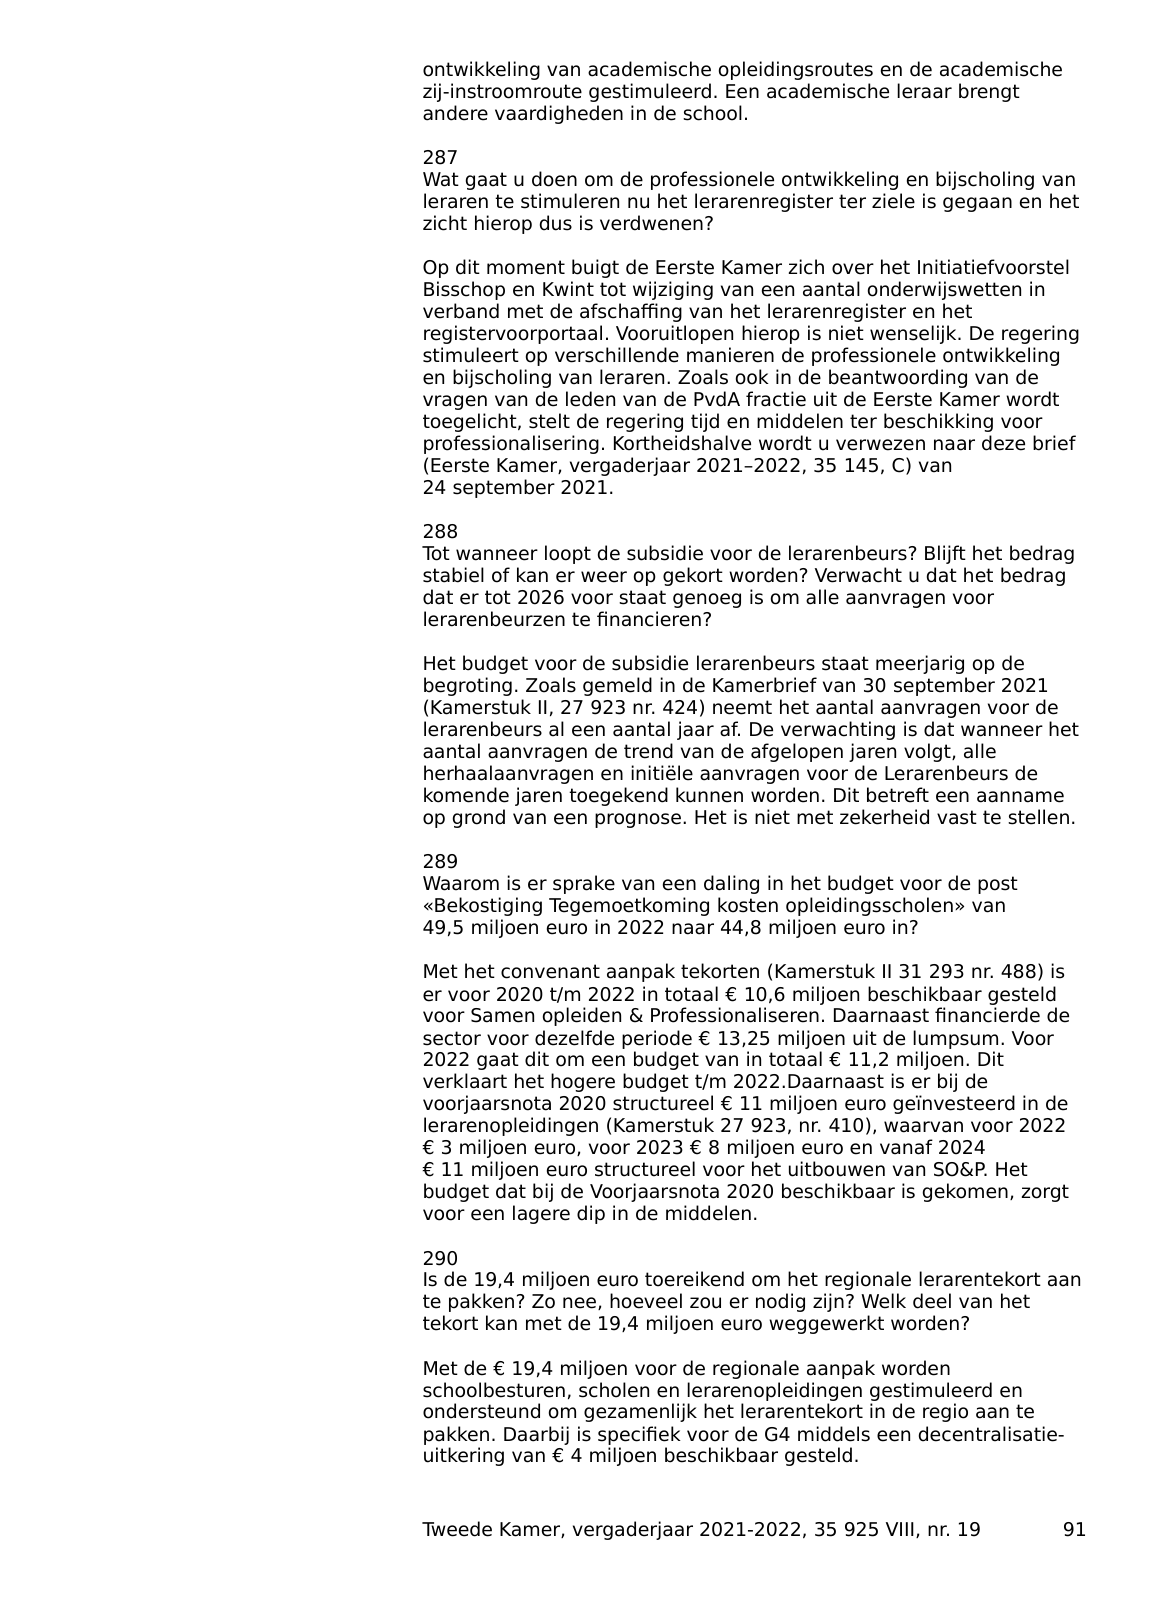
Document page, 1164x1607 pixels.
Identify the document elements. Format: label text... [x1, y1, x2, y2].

text ontwikkeling van academische opleidingsroutes en de academische zij-instroomroute gestimuleerd. Een academische leraar brengt andere vaardigheden in de school. [422, 59, 1087, 125]
text Waarom is er sprake van een daling in het budget voor de post «Bekostiging Tegemoetkoming kosten opleidingsscholen» van 49,5 miljoen euro in 2022 naar 44,8 miljoen euro in? [422, 873, 1087, 939]
text Is de 19,4 miljoen euro toereikend om het regionale lerarentekort aan te pakken? Zo nee, hoeveel zou er nodig zijn? Welk deel van het tekort kan met de 19,4 miljoen euro weggewerkt worden? [422, 1269, 1087, 1335]
text 289 [422, 851, 1087, 873]
text 290 [422, 1247, 1087, 1269]
text 287 [422, 147, 1087, 169]
text Tot wanneer loopt de subsidie voor de lerarenbeurs? Blijft het bedrag stabiel of kan er weer op gekort worden? Verwacht u dat het bedrag dat er tot 2026 voor staat genoeg is om alle aanvragen voor lerarenbeurzen te financieren? [422, 543, 1087, 631]
text Met de € 19,4 miljoen voor de regionale aanpak worden schoolbesturen, scholen en lerarenopleidingen gestimuleerd en ondersteund om gezamenlijk het lerarentekort in de regio aan te pakken. Daarbij is specifiek voor de G4 middels een decentralisatie-uitkering van € 4 miljoen beschikbaar gesteld. [422, 1357, 1087, 1467]
text Met het convenant aanpak tekorten (Kamerstuk II 31 293 nr. 488) is er voor 2020 t/m 2022 in totaal € 10,6 miljoen beschikbaar gesteld voor Samen opleiden & Professionaliseren. Daarnaast financierde de sector voor dezelfde periode € 13,25 miljoen uit de lumpsum. Voor 2022 gaat dit om een budget van in totaal € 11,2 miljoen. Dit verklaart het hogere budget t/m 2022.Daarnaast is er bij de voorjaarsnota 2020 structureel € 11 miljoen euro geïnvesteerd in de lerarenopleidingen (Kamerstuk 27 923, nr. 410), waarvan voor 2022 € 3 miljoen euro, voor 2023 € 8 miljoen euro en vanaf 2024 € 11 miljoen euro structureel voor het uitbouwen van SO&P. Het budget dat bij de Voorjaarsnota 2020 beschikbaar is gekomen, zorgt voor een lagere dip in de middelen. [422, 961, 1087, 1225]
text 288 [422, 521, 1087, 543]
text Het budget voor de subsidie lerarenbeurs staat meerjarig op de begroting. Zoals gemeld in de Kamerbrief van 30 september 2021 (Kamerstuk II, 27 923 nr. 424) neemt het aantal aanvragen voor de lerarenbeurs al een aantal jaar af. De verwachting is dat wanneer het aantal aanvragen de trend van de afgelopen jaren volgt, alle herhaalaanvragen en initiële aanvragen voor de Lerarenbeurs de komende jaren toegekend kunnen worden. Dit betreft een aanname op grond van een prognose. Het is niet met zekerheid vast te stellen. [422, 653, 1087, 829]
text Wat gaat u doen om de professionele ontwikkeling en bijscholing van leraren te stimuleren nu het lerarenregister ter ziele is gegaan en het zicht hierop dus is verdwenen? [422, 169, 1087, 235]
text Op dit moment buigt de Eerste Kamer zich over het Initiatiefvoorstel Bisschop en Kwint tot wijziging van een aantal onderwijswetten in verband met de afschaffing van het lerarenregister en het registervoorportaal. Vooruitlopen hierop is niet wenselijk. De regering stimuleert op verschillende manieren de professionele ontwikkeling en bijscholing van leraren. Zoals ook in de beantwoording van de vragen van de leden van de PvdA fractie uit de Eerste Kamer wordt toegelicht, stelt de regering tijd en middelen ter beschikking voor professionalisering. Kortheidshalve wordt u verwezen naar deze brief (Eerste Kamer, vergaderjaar 2021–2022, 35 145, C) van 24 september 2021. [422, 257, 1087, 499]
